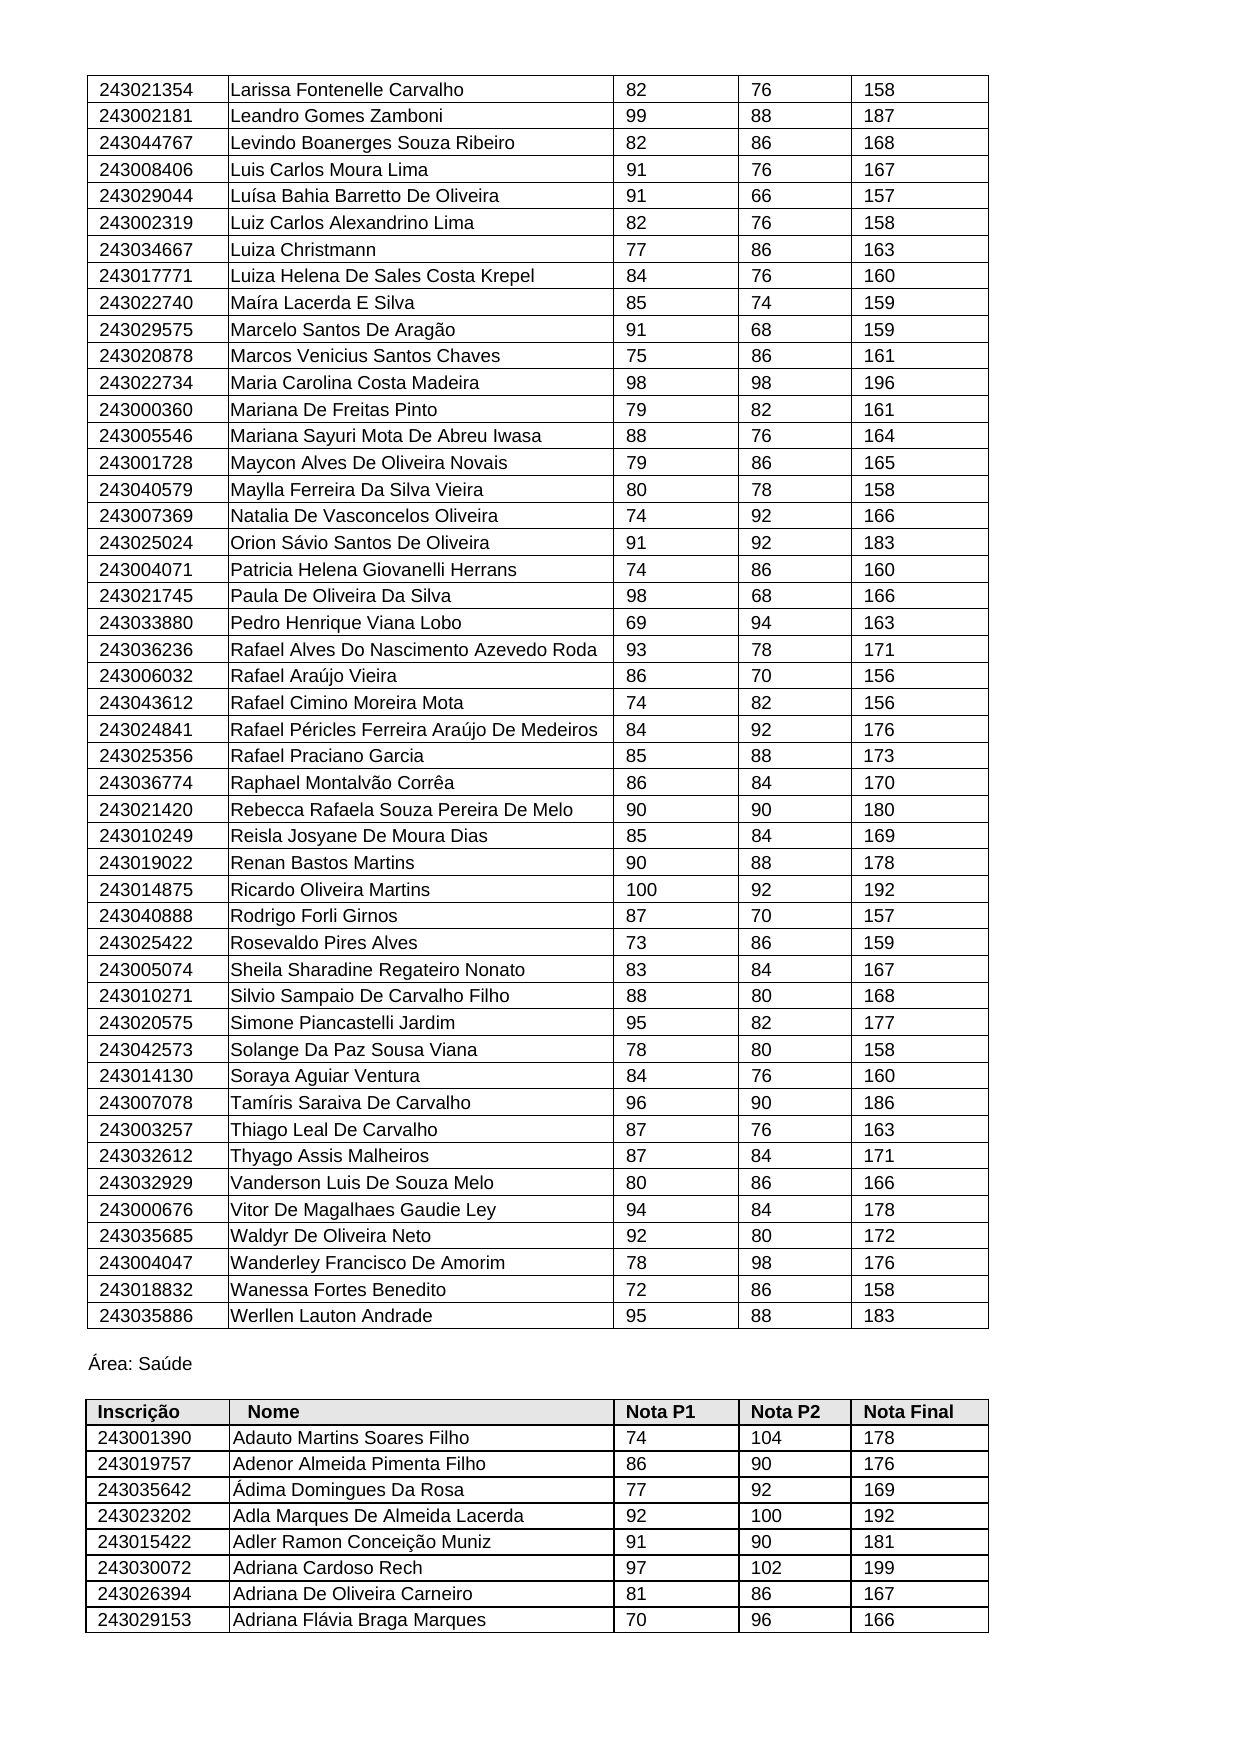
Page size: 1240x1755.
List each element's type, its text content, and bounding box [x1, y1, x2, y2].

table_cell 243018832 [88, 1276, 228, 1302]
table_cell 243021420 [88, 796, 228, 822]
table_cell 66 [739, 183, 851, 208]
table_cell 74 [614, 503, 738, 528]
table_cell Reisla Josyane De Moura Dias [229, 823, 613, 848]
table_cell 85 [614, 289, 738, 315]
table_cell 91 [615, 1530, 738, 1554]
table_cell 196 [852, 369, 988, 395]
table_cell 243008406 [88, 156, 228, 182]
table_cell 98 [614, 369, 738, 395]
table_cell 168 [852, 129, 988, 155]
table_cell Levindo Boanerges Souza Ribeiro [229, 129, 613, 155]
table_cell 156 [852, 689, 988, 715]
table_cell 243019757 [87, 1452, 229, 1476]
table_cell 91 [614, 529, 738, 555]
table_cell 76 [739, 209, 851, 235]
table_cell 86 [739, 1276, 851, 1302]
table_cell 99 [614, 103, 738, 128]
table_cell 163 [852, 236, 988, 262]
table_cell 158 [852, 476, 988, 502]
table_cell 87 [614, 1143, 738, 1168]
table_cell 183 [852, 1303, 988, 1328]
table_cell 93 [614, 636, 738, 662]
table_cell 84 [739, 823, 851, 848]
table_cell 90 [614, 796, 738, 822]
table_cell 88 [739, 849, 851, 875]
table_cell Mariana De Freitas Pinto [229, 396, 613, 422]
table_cell Adler Ramon Conceição Muniz [230, 1530, 613, 1554]
table_cell 92 [739, 529, 851, 555]
table_cell Thyago Assis Malheiros [229, 1143, 613, 1168]
table_cell 86 [739, 236, 851, 262]
table_cell 192 [852, 876, 988, 902]
table_cell 86 [739, 1169, 851, 1195]
table_cell 177 [852, 1009, 988, 1035]
table_cell 90 [739, 1089, 851, 1115]
table_cell 181 [852, 1530, 988, 1554]
table_cell 167 [852, 156, 988, 182]
table_cell 171 [852, 1143, 988, 1168]
table_cell Luiz Carlos Alexandrino Lima [229, 209, 613, 235]
table_cell 159 [852, 929, 988, 955]
table_cell 91 [614, 156, 738, 182]
table_cell Werllen Lauton Andrade [229, 1303, 613, 1328]
table_cell Ádima Domingues Da Rosa [230, 1478, 613, 1502]
table_cell 82 [614, 76, 738, 102]
table_cell Rafael Araújo Vieira [229, 663, 613, 688]
table_cell Marcelo Santos De Aragão [229, 316, 613, 342]
table_cell 158 [852, 76, 988, 102]
table_cell 95 [614, 1009, 738, 1035]
table_cell 161 [852, 396, 988, 422]
table_cell 98 [739, 369, 851, 395]
table_cell 243030072 [87, 1556, 229, 1580]
table_cell 243022734 [88, 369, 228, 395]
table_cell 70 [615, 1608, 738, 1632]
table_cell 161 [852, 343, 988, 368]
table_cell Renan Bastos Martins [229, 849, 613, 875]
table_cell 176 [852, 1452, 988, 1476]
table_cell 160 [852, 556, 988, 582]
table_cell 96 [740, 1608, 850, 1632]
table_cell Maycon Alves De Oliveira Novais [229, 449, 613, 475]
table_cell 243004047 [88, 1249, 228, 1275]
table_cell 88 [739, 103, 851, 128]
table_cell 92 [739, 876, 851, 902]
table_cell 243029575 [88, 316, 228, 342]
table_cell 82 [614, 209, 738, 235]
table_cell 104 [740, 1426, 850, 1450]
table_cell 90 [740, 1530, 850, 1554]
table_cell 243033880 [88, 609, 228, 635]
table_cell Raphael Montalvão Corrêa [229, 769, 613, 795]
table_cell Pedro Henrique Viana Lobo [229, 609, 613, 635]
table_cell 243035642 [87, 1478, 229, 1502]
table_cell 170 [852, 769, 988, 795]
table_cell 243000360 [88, 396, 228, 422]
table_cell Rafael Cimino Moreira Mota [229, 689, 613, 715]
table_cell Mariana Sayuri Mota De Abreu Iwasa [229, 423, 613, 448]
table_cell 243003257 [88, 1116, 228, 1142]
table_cell Rafael Péricles Ferreira Araújo De Medeiros [229, 716, 613, 742]
table_cell 84 [614, 1063, 738, 1088]
table_cell 87 [614, 903, 738, 928]
table_cell Luiza Helena De Sales Costa Krepel [229, 263, 613, 288]
table_cell 243024841 [88, 716, 228, 742]
table_cell 243021354 [88, 76, 228, 102]
table_cell Adriana Cardoso Rech [230, 1556, 613, 1580]
table_cell Paula De Oliveira Da Silva [229, 583, 613, 608]
table_cell 74 [614, 689, 738, 715]
table_cell Adriana De Oliveira Carneiro [230, 1582, 613, 1606]
table_cell Luiza Christmann [229, 236, 613, 262]
table_cell 84 [739, 956, 851, 982]
table_cell 97 [615, 1556, 738, 1580]
table_cell 76 [739, 156, 851, 182]
table_cell 76 [739, 263, 851, 288]
table_cell 69 [614, 609, 738, 635]
table_cell 92 [739, 503, 851, 528]
table_cell 91 [614, 316, 738, 342]
table_cell 96 [614, 1089, 738, 1115]
table_cell 156 [852, 663, 988, 688]
table_cell Rosevaldo Pires Alves [229, 929, 613, 955]
table_cell 81 [615, 1582, 738, 1606]
table_cell Sheila Sharadine Regateiro Nonato [229, 956, 613, 982]
table_cell Adriana Flávia Braga Marques [230, 1608, 613, 1632]
table_cell 92 [739, 716, 851, 742]
table_cell Adenor Almeida Pimenta Filho [230, 1452, 613, 1476]
table_cell 243001728 [88, 449, 228, 475]
table_cell Rebecca Rafaela Souza Pereira De Melo [229, 796, 613, 822]
table_cell 92 [614, 1223, 738, 1248]
table_cell Maíra Lacerda E Silva [229, 289, 613, 315]
table_cell 243004071 [88, 556, 228, 582]
table_cell 243040579 [88, 476, 228, 502]
table_cell Soraya Aguiar Ventura [229, 1063, 613, 1088]
table_cell 171 [852, 636, 988, 662]
table_cell 243021745 [88, 583, 228, 608]
table_cell 165 [852, 449, 988, 475]
table_cell 243036236 [88, 636, 228, 662]
table_cell 78 [739, 476, 851, 502]
table_cell 243014130 [88, 1063, 228, 1088]
table_cell 243034667 [88, 236, 228, 262]
table_cell 88 [739, 743, 851, 768]
table_cell 166 [852, 1608, 988, 1632]
table_cell 243025422 [88, 929, 228, 955]
table_cell 243029044 [88, 183, 228, 208]
table_cell 243040888 [88, 903, 228, 928]
table_cell 243015422 [87, 1530, 229, 1554]
table_cell 100 [740, 1504, 850, 1528]
table_cell 176 [852, 716, 988, 742]
table_cell Wanessa Fortes Benedito [229, 1276, 613, 1302]
table_cell 243001390 [87, 1426, 229, 1450]
table_cell 157 [852, 903, 988, 928]
table_cell Ricardo Oliveira Martins [229, 876, 613, 902]
table_cell 70 [739, 903, 851, 928]
table_cell 84 [739, 1143, 851, 1168]
table_cell 178 [852, 849, 988, 875]
table_cell 86 [739, 449, 851, 475]
table_cell 86 [740, 1582, 850, 1606]
table_cell 80 [739, 983, 851, 1008]
table_cell 169 [852, 823, 988, 848]
table_cell Orion Sávio Santos De Oliveira [229, 529, 613, 555]
table_cell Maria Carolina Costa Madeira [229, 369, 613, 395]
table_cell 158 [852, 1036, 988, 1062]
table_cell Simone Piancastelli Jardim [229, 1009, 613, 1035]
table_cell 243000676 [88, 1196, 228, 1222]
table_cell 160 [852, 1063, 988, 1088]
table_cell 82 [614, 129, 738, 155]
table_cell 167 [852, 956, 988, 982]
table_cell 86 [739, 556, 851, 582]
table_cell 76 [739, 1116, 851, 1142]
table_cell Thiago Leal De Carvalho [229, 1116, 613, 1142]
table_cell 243023202 [87, 1504, 229, 1528]
table_cell 85 [614, 743, 738, 768]
table_cell 98 [739, 1249, 851, 1275]
table_cell 243022740 [88, 289, 228, 315]
table_cell Rodrigo Forli Girnos [229, 903, 613, 928]
table_cell 90 [739, 796, 851, 822]
table_cell 76 [739, 1063, 851, 1088]
table_cell 78 [614, 1036, 738, 1062]
table_cell 83 [614, 956, 738, 982]
table_cell 80 [614, 476, 738, 502]
table_header Nota P2 [740, 1400, 850, 1424]
table_cell Silvio Sampaio De Carvalho Filho [229, 983, 613, 1008]
table_cell 243044767 [88, 129, 228, 155]
table_cell 166 [852, 583, 988, 608]
table_cell 158 [852, 209, 988, 235]
table_cell 243035685 [88, 1223, 228, 1248]
table_cell 180 [852, 796, 988, 822]
table_cell 243020575 [88, 1009, 228, 1035]
table_cell 86 [739, 129, 851, 155]
table_cell 243005546 [88, 423, 228, 448]
table_cell Vitor De Magalhaes Gaudie Ley [229, 1196, 613, 1222]
table_cell 74 [739, 289, 851, 315]
table_cell 157 [852, 183, 988, 208]
table_cell 243017771 [88, 263, 228, 288]
table_cell Wanderley Francisco De Amorim [229, 1249, 613, 1275]
table_cell 90 [740, 1452, 850, 1476]
table_cell 243005074 [88, 956, 228, 982]
table_cell 76 [739, 76, 851, 102]
table_cell 163 [852, 609, 988, 635]
table_cell 86 [739, 343, 851, 368]
table_cell 88 [614, 983, 738, 1008]
table_cell 243019022 [88, 849, 228, 875]
table_cell 68 [739, 316, 851, 342]
table_cell 82 [739, 1009, 851, 1035]
table_cell 192 [852, 1504, 988, 1528]
table_cell Luis Carlos Moura Lima [229, 156, 613, 182]
table_cell 78 [614, 1249, 738, 1275]
table_cell 68 [739, 583, 851, 608]
table_cell Leandro Gomes Zamboni [229, 103, 613, 128]
table_cell 86 [614, 663, 738, 688]
table_cell 85 [614, 823, 738, 848]
table_cell 76 [739, 423, 851, 448]
table_cell 169 [852, 1478, 988, 1502]
table_cell 159 [852, 316, 988, 342]
table_cell Vanderson Luis De Souza Melo [229, 1169, 613, 1195]
table_cell 80 [614, 1169, 738, 1195]
table_cell 166 [852, 1169, 988, 1195]
table_cell 100 [614, 876, 738, 902]
table_cell 86 [615, 1452, 738, 1476]
table_cell 160 [852, 263, 988, 288]
table_header Nome [230, 1400, 613, 1424]
table_cell 95 [614, 1303, 738, 1328]
table_cell 167 [852, 1582, 988, 1606]
table_cell 87 [614, 1116, 738, 1142]
table_cell 98 [614, 583, 738, 608]
table_cell 243002181 [88, 103, 228, 128]
table_cell 183 [852, 529, 988, 555]
table_cell 70 [739, 663, 851, 688]
table_cell 243032929 [88, 1169, 228, 1195]
table_cell 102 [740, 1556, 850, 1580]
table_cell 187 [852, 103, 988, 128]
table_cell Adla Marques De Almeida Lacerda [230, 1504, 613, 1528]
table_cell 243042573 [88, 1036, 228, 1062]
table_cell 243007369 [88, 503, 228, 528]
table_cell 84 [739, 1196, 851, 1222]
table_cell 84 [614, 263, 738, 288]
table_cell 163 [852, 1116, 988, 1142]
table_cell 243010249 [88, 823, 228, 848]
table_cell Tamíris Saraiva De Carvalho [229, 1089, 613, 1115]
table_cell 173 [852, 743, 988, 768]
table_cell 74 [614, 556, 738, 582]
table_cell Rafael Alves Do Nascimento Azevedo Roda [229, 636, 613, 662]
table_cell Luísa Bahia Barretto De Oliveira [229, 183, 613, 208]
table_cell 243007078 [88, 1089, 228, 1115]
table_cell 80 [739, 1223, 851, 1248]
table_cell 176 [852, 1249, 988, 1275]
table_cell 90 [614, 849, 738, 875]
table_cell 243014875 [88, 876, 228, 902]
table_cell 243032612 [88, 1143, 228, 1168]
table_cell Waldyr De Oliveira Neto [229, 1223, 613, 1248]
table_cell 243043612 [88, 689, 228, 715]
table_cell 172 [852, 1223, 988, 1248]
table_cell 166 [852, 503, 988, 528]
table_cell 84 [739, 769, 851, 795]
table_cell 73 [614, 929, 738, 955]
table_cell 80 [739, 1036, 851, 1062]
table_cell Rafael Praciano Garcia [229, 743, 613, 768]
table_cell 159 [852, 289, 988, 315]
table_cell 82 [739, 689, 851, 715]
table_cell 86 [614, 769, 738, 795]
table_cell Maylla Ferreira Da Silva Vieira [229, 476, 613, 502]
table_cell 92 [740, 1478, 850, 1502]
table_cell Natalia De Vasconcelos Oliveira [229, 503, 613, 528]
table_cell 243025356 [88, 743, 228, 768]
table_cell 88 [739, 1303, 851, 1328]
table_cell 94 [739, 609, 851, 635]
table_cell 164 [852, 423, 988, 448]
table_cell Marcos Venicius Santos Chaves [229, 343, 613, 368]
table_cell 243036774 [88, 769, 228, 795]
table_cell Adauto Martins Soares Filho [230, 1426, 613, 1450]
table_cell 94 [614, 1196, 738, 1222]
table_cell 88 [614, 423, 738, 448]
table_cell 178 [852, 1196, 988, 1222]
table_cell Larissa Fontenelle Carvalho [229, 76, 613, 102]
table_cell 186 [852, 1089, 988, 1115]
table_cell Solange Da Paz Sousa Viana [229, 1036, 613, 1062]
table_cell 91 [614, 183, 738, 208]
table_cell 243020878 [88, 343, 228, 368]
table_header Nota Final [852, 1400, 988, 1424]
table_cell 178 [852, 1426, 988, 1450]
table_cell 77 [614, 236, 738, 262]
table_cell 74 [615, 1426, 738, 1450]
table_cell 199 [852, 1556, 988, 1580]
table_cell 243010271 [88, 983, 228, 1008]
table_cell 82 [739, 396, 851, 422]
table_header Inscrição [87, 1400, 229, 1424]
table_cell 77 [615, 1478, 738, 1502]
table_cell Patricia Helena Giovanelli Herrans [229, 556, 613, 582]
table_cell 75 [614, 343, 738, 368]
table_cell 158 [852, 1276, 988, 1302]
table_cell 243002319 [88, 209, 228, 235]
table_cell 243026394 [87, 1582, 229, 1606]
table_cell 92 [615, 1504, 738, 1528]
table_cell 243025024 [88, 529, 228, 555]
text Área: Saúde [88, 1352, 1152, 1374]
table_cell 79 [614, 449, 738, 475]
table_cell 243006032 [88, 663, 228, 688]
table_cell 79 [614, 396, 738, 422]
table_cell 243035886 [88, 1303, 228, 1328]
table_cell 78 [739, 636, 851, 662]
table_header Nota P1 [615, 1400, 738, 1424]
table_cell 84 [614, 716, 738, 742]
table_cell 72 [614, 1276, 738, 1302]
table_cell 168 [852, 983, 988, 1008]
table_cell 243029153 [87, 1608, 229, 1632]
table_cell 86 [739, 929, 851, 955]
